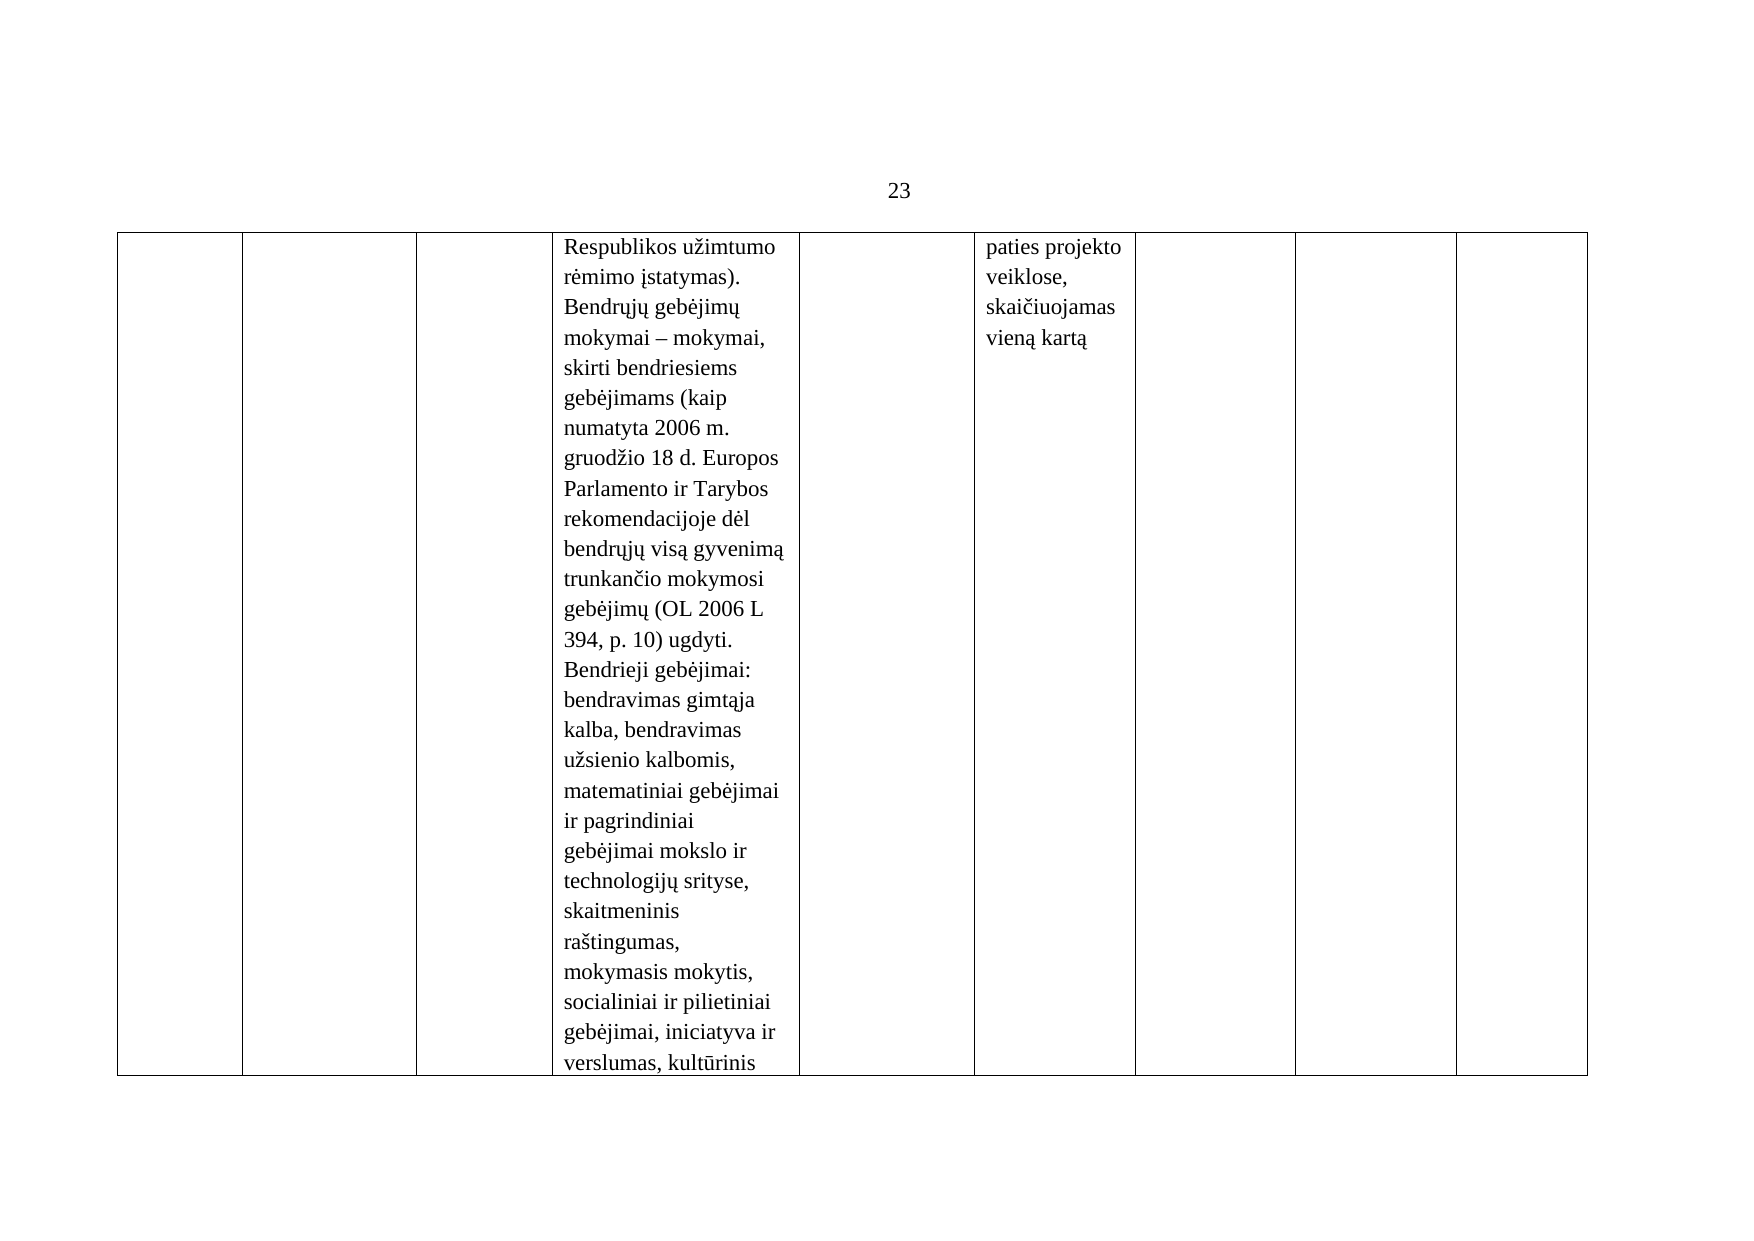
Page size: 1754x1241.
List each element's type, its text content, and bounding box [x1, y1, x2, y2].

table_cell [417, 233, 552, 1075]
table_cell [243, 233, 416, 1075]
table_cell Respublikos užimtumo rėmimo įstatymas). Bendrųjų gebėjimų mokymai – mokymai, skirti bendriesiems gebėjimams (kaip numatyta 2006 m. gruodžio 18 d. Europos Parlamento ir Tarybos rekomendacijoje dėl bendrųjų visą gyvenimą trunkančio mokymosi gebėjimų (OL 2006 L 394, p. 10) ugdyti. Bendrieji gebėjimai: bendravimas gimtąja kalba, bendravimas užsienio kalbomis, matematiniai gebėjimai ir pagrindiniai gebėjimai mokslo ir technologijų srityse, skaitmeninis raštingumas, mokymasis mokytis, socialiniai ir pilietiniai gebėjimai, iniciatyva ir verslumas, kultūrinis [553, 233, 799, 1075]
table_cell [113, 232, 117, 1075]
table_cell [1136, 233, 1295, 1075]
table_cell [1296, 233, 1456, 1075]
table_cell [800, 233, 974, 1075]
table_cell [1457, 233, 1587, 1075]
table_cell paties projekto veiklose, skaičiuojamas vieną kartą [975, 233, 1135, 1075]
table_cell [118, 233, 242, 1075]
